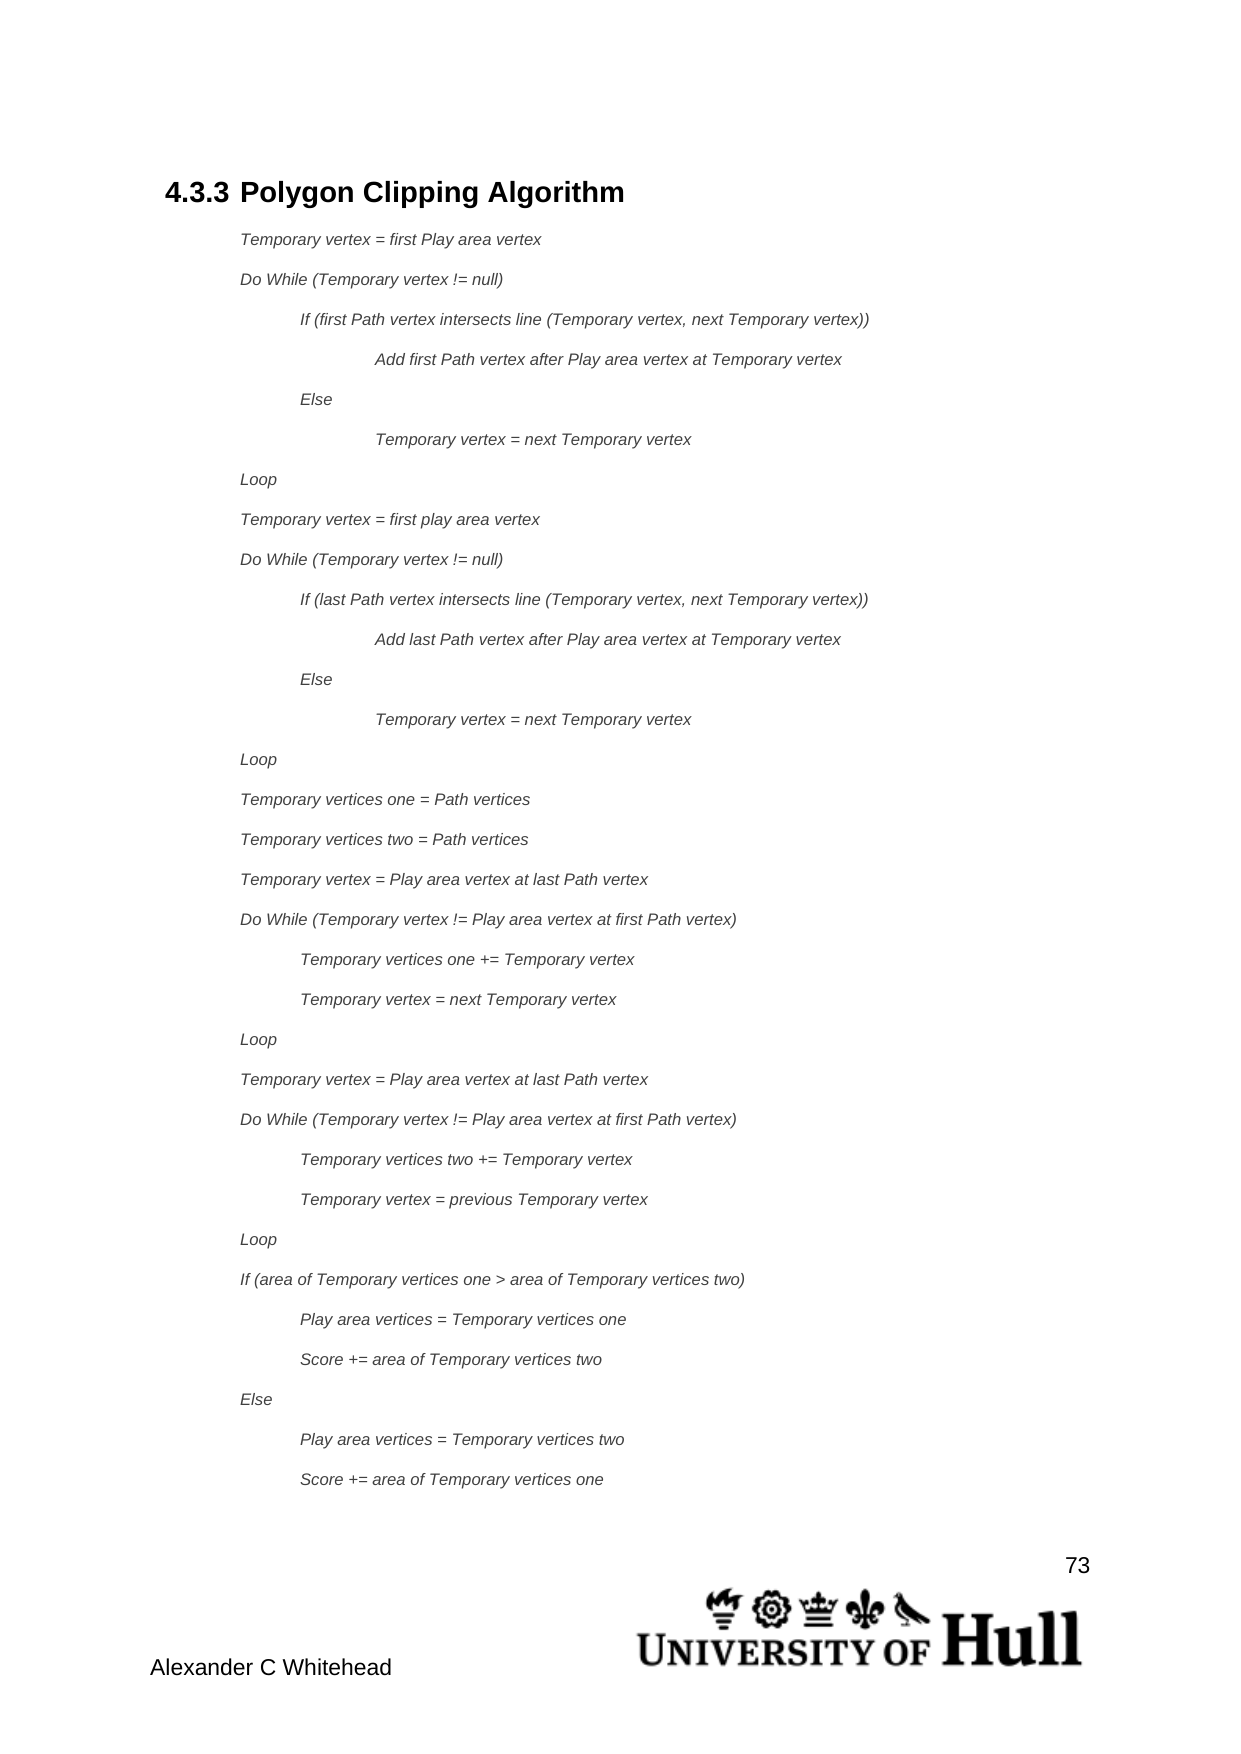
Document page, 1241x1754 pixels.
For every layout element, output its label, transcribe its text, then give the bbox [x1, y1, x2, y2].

text Temporary vertex = next Temporary vertex [240, 989, 1000, 1008]
text If (last Path vertex intersects line (Temporary vertex, next Temporary vertex)) [240, 589, 1000, 608]
text Temporary vertex = Play area vertex at last Path vertex [240, 869, 1000, 888]
text Loop [240, 1029, 1000, 1048]
text Else [240, 669, 1000, 688]
text Temporary vertex = next Temporary vertex [240, 429, 1000, 448]
text Add last Path vertex after Play area vertex at Temporary vertex [240, 629, 1000, 648]
text If (first Path vertex intersects line (Temporary vertex, next Temporary vertex)) [240, 309, 1000, 328]
subtitle Polygon Clipping Algorithm [165, 175, 1090, 208]
text Do While (Temporary vertex != null) [240, 269, 1000, 288]
text Temporary vertex = Play area vertex at last Path vertex [240, 1069, 1000, 1088]
text Temporary vertices one = Path vertices [240, 789, 1000, 808]
text Else [240, 389, 1000, 408]
text Do While (Temporary vertex != Play area vertex at first Path vertex) [240, 1109, 1000, 1128]
text Add first Path vertex after Play area vertex at Temporary vertex [240, 349, 1000, 368]
text Else [240, 1389, 1000, 1408]
text Temporary vertex = first Play area vertex [240, 229, 1000, 248]
text Play area vertices = Temporary vertices one [240, 1309, 1000, 1328]
text Do While (Temporary vertex != Play area vertex at first Path vertex) [240, 909, 1000, 928]
text Temporary vertices one += Temporary vertex [240, 949, 1000, 968]
text Loop [240, 469, 1000, 488]
text Do While (Temporary vertex != null) [240, 549, 1000, 568]
text Temporary vertices two += Temporary vertex [240, 1149, 1000, 1168]
text Loop [240, 1229, 1000, 1248]
text Temporary vertex = next Temporary vertex [240, 709, 1000, 728]
text Temporary vertex = first play area vertex [240, 509, 1000, 528]
text Play area vertices = Temporary vertices two [240, 1429, 1000, 1448]
text Temporary vertex = previous Temporary vertex [240, 1189, 1000, 1208]
text Temporary vertices two = Path vertices [240, 829, 1000, 848]
text Score += area of Temporary vertices two [240, 1349, 1000, 1368]
text If (area of Temporary vertices one > area of Temporary vertices two) [240, 1269, 1000, 1288]
text Loop [240, 749, 1000, 768]
text Score += area of Temporary vertices one [240, 1469, 1000, 1488]
picture [630, 1578, 1091, 1676]
